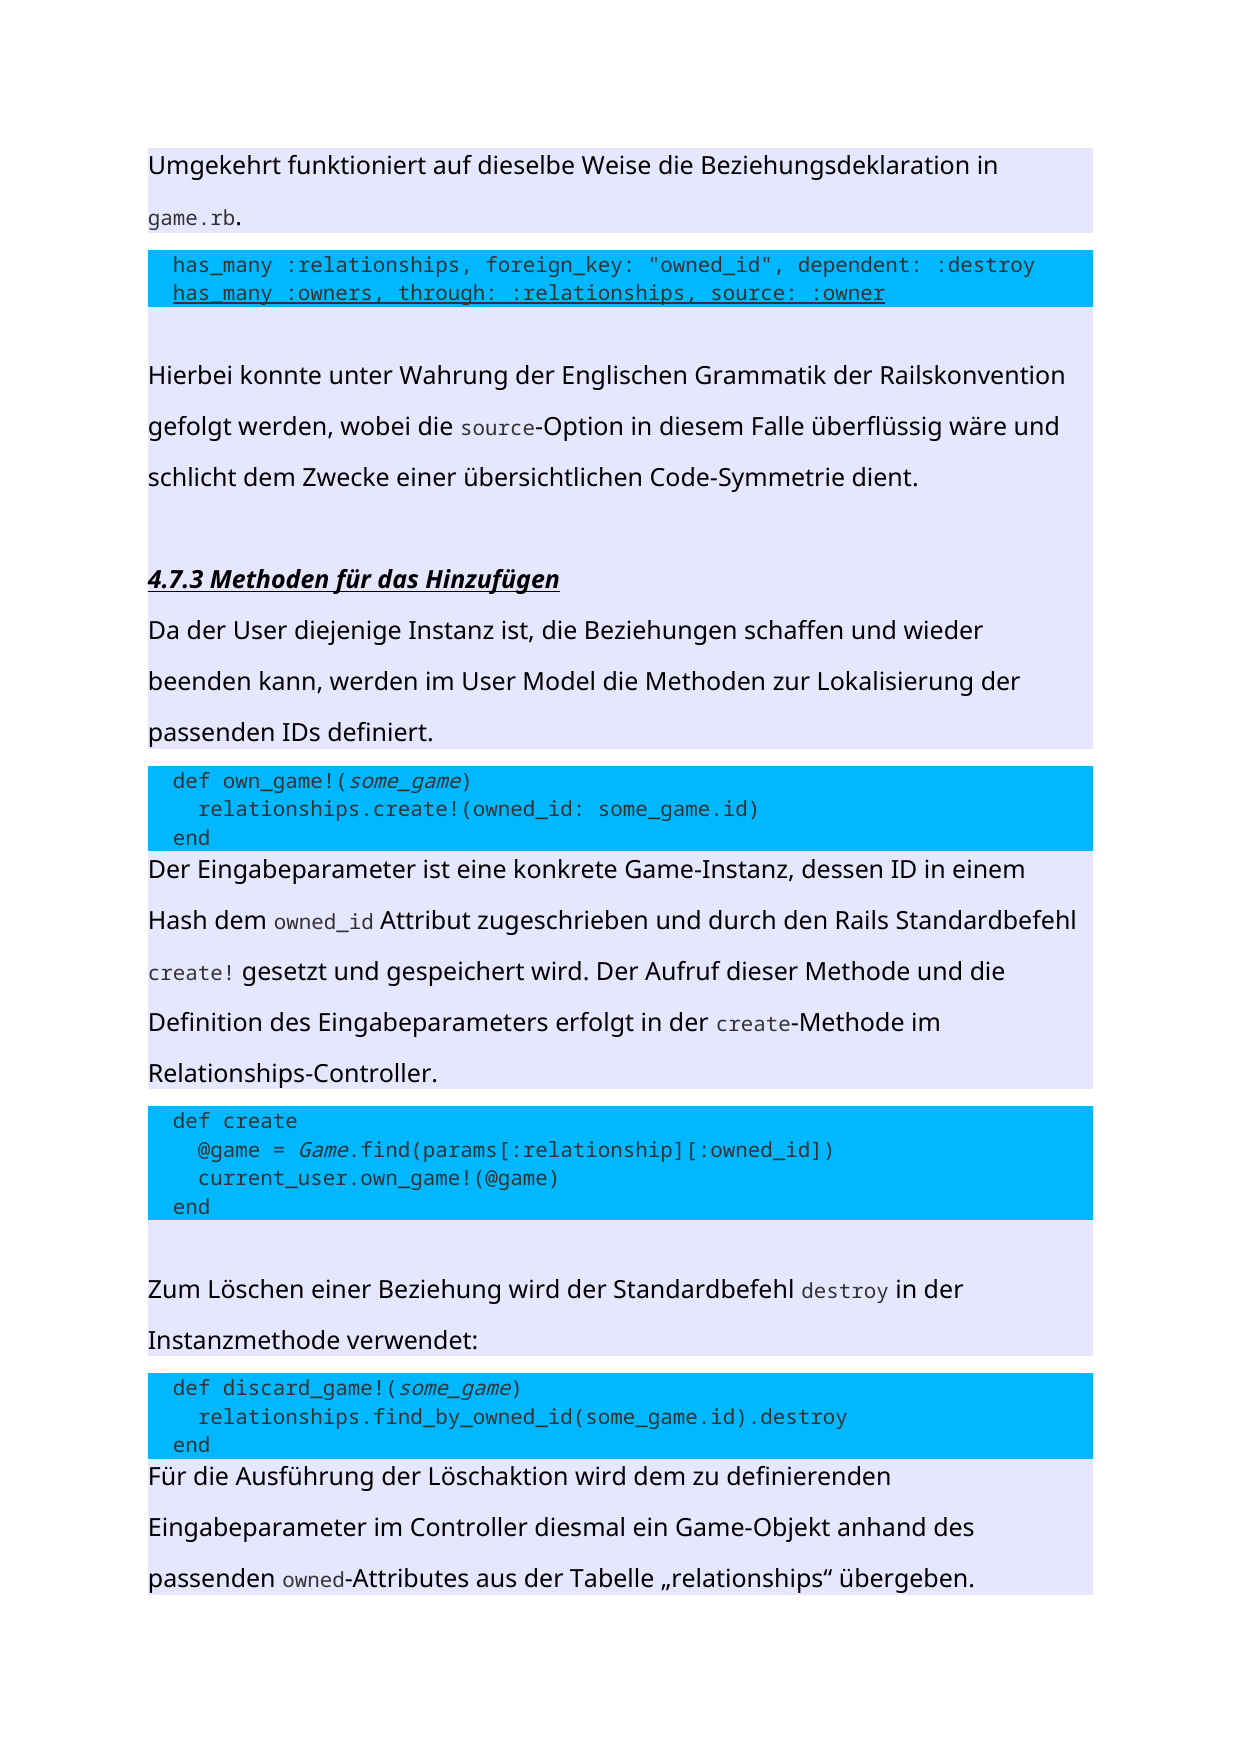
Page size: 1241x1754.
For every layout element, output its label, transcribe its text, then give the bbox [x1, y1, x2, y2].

text end [148, 1430, 1093, 1459]
text has_many :relationships, foreign_key: "owned_id", dependent: :destroy [148, 250, 1093, 278]
text end [148, 1192, 1093, 1220]
text end [148, 823, 1093, 851]
text def create [148, 1106, 1093, 1135]
text Für die Ausführung der Löschaktion wird dem zu definierenden Eingabeparameter im Controller diesmal ein Game-Objekt anhand des passenden owned-Attributes aus der Tabelle „relationships“ übergeben. [148, 1459, 1093, 1595]
text Umgekehrt funktioniert auf dieselbe Weise die Beziehungsdeklaration in game.rb. [148, 148, 1093, 233]
text @game = Game.find(params[:relationship][:owned_id]) [148, 1135, 1093, 1163]
text Hierbei konnte unter Wahrung der Englischen Grammatik der Railskonvention gefolgt werden, wobei die source-Option in diesem Falle überflüssig wäre und schlicht dem Zwecke einer übersichtlichen Code-Symmetrie dient. [148, 358, 1093, 494]
text Zum Löschen einer Beziehung wird der Standardbefehl destroy in der Instanzmethode verwendet: [148, 1271, 1093, 1356]
text Der Eingabeparameter ist eine konkrete Game-Instanz, dessen ID in einem Hash dem owned_id Attribut zugeschrieben und durch den Rails Standardbefehl create! gesetzt und gespeichert wird. Der Aufruf dieser Methode und die Definition des Eingabeparameters erfolgt in der create-Methode im Relationships-Controller. [148, 851, 1093, 1089]
text Da der User diejenige Instanz ist, die Beziehungen schaffen und wieder beenden kann, werden im User Model die Methoden zur Lokalisierung der passenden IDs definiert. [148, 613, 1093, 749]
text def discard_game!(some_game) [148, 1373, 1093, 1402]
text has_many :owners, through: :relationships, source: :owner [148, 278, 1093, 307]
text def own_game!(some_game) [148, 766, 1093, 794]
text 4.7.3 Methoden für das Hinzufügen [148, 562, 1093, 596]
text relationships.find_by_owned_id(some_game.id).destroy [148, 1402, 1093, 1430]
text current_user.own_game!(@game) [148, 1163, 1093, 1192]
text relationships.create!(owned_id: some_game.id) [148, 794, 1093, 823]
